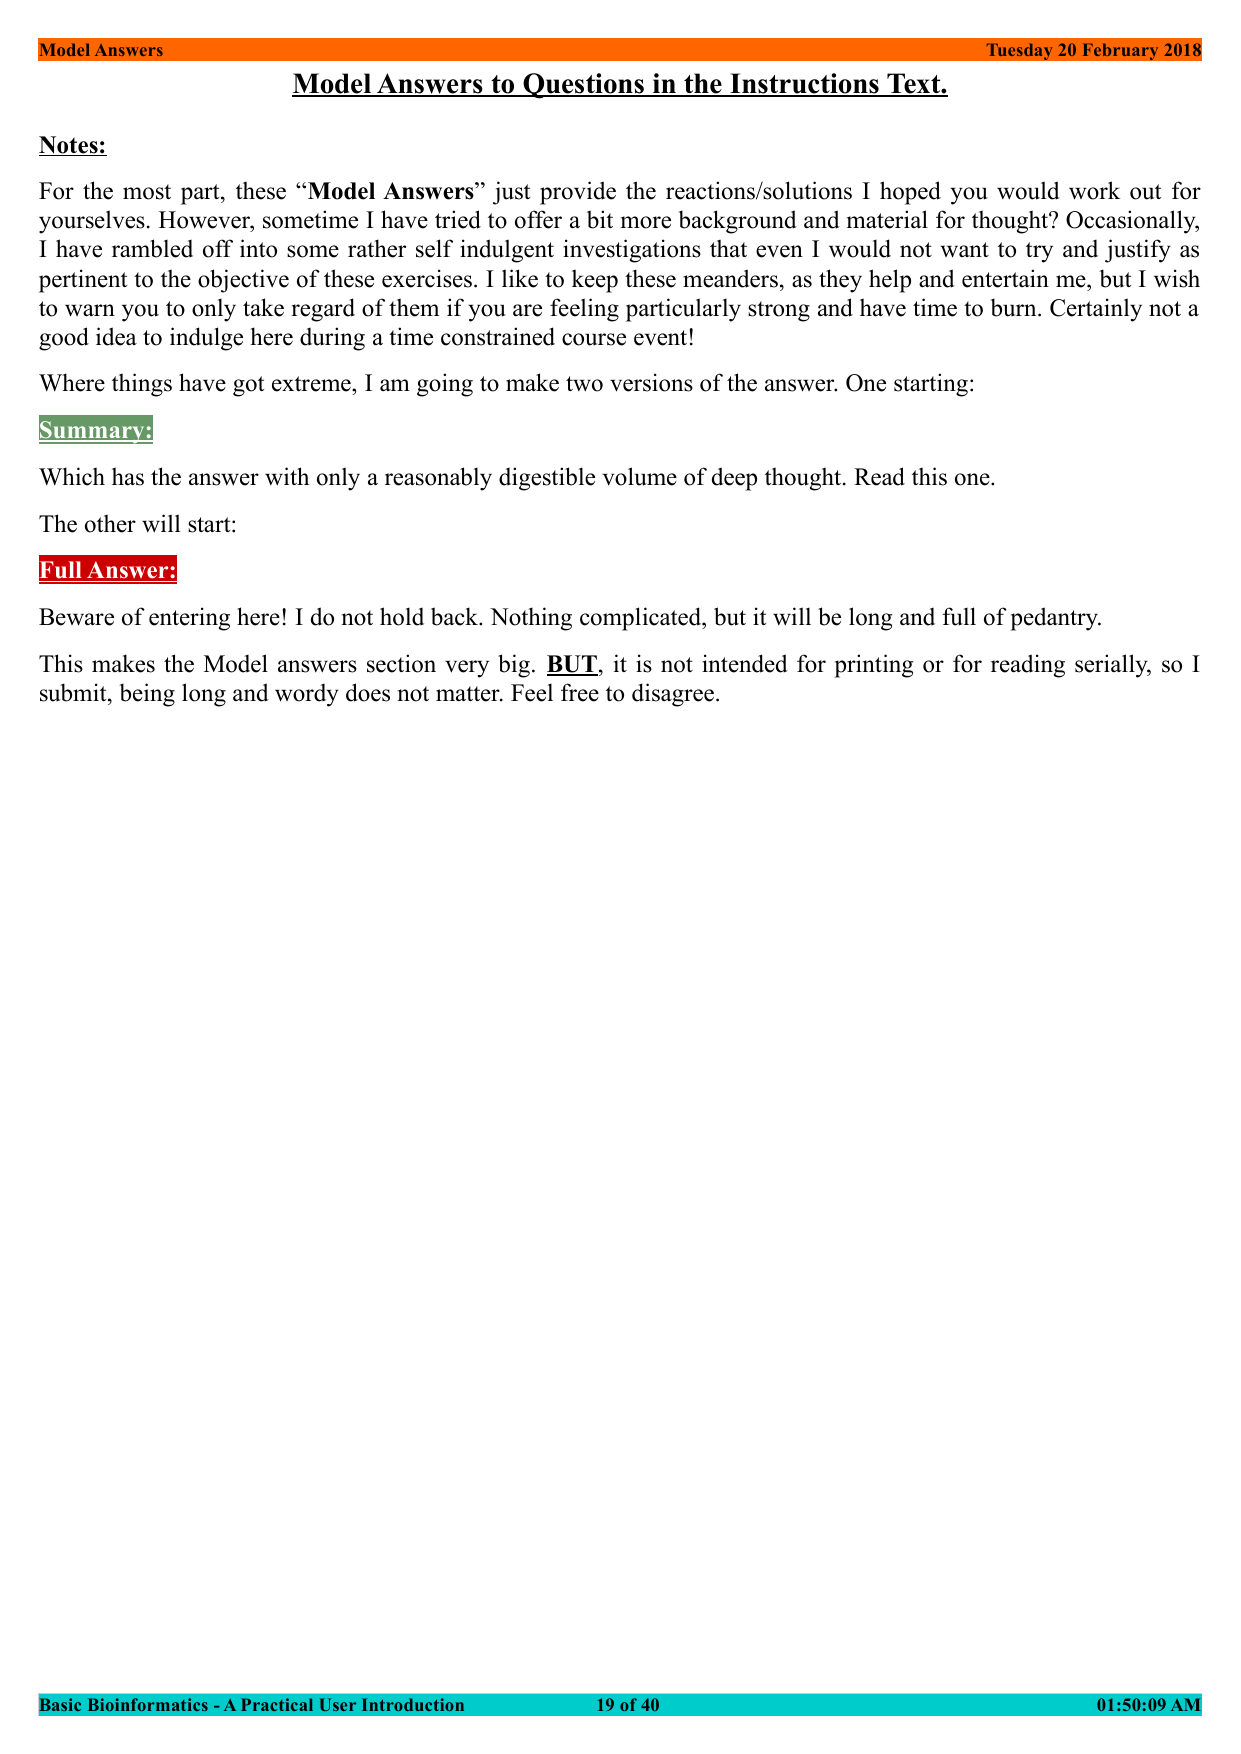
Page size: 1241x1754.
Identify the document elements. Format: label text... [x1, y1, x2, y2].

text Full Answer: [38, 555, 1202, 584]
text Model Answers to Questions in the Instructions Text. [38, 66, 1202, 100]
text Which has the answer with only a reasonably digestible volume of deep thought. Read this one. [38, 462, 1202, 491]
text Beware of entering here! I do not hold back. Nothing complicated, but it will be long and full of pedantry. [38, 602, 1202, 631]
text Summary: [38, 415, 1202, 444]
text Where things have got extreme, I am going to make two versions of the answer. One starting: [38, 368, 1202, 397]
text For the most part, these “Model Answers” just provide the reactions/solutions I hoped you would work out for yourselves. However, sometime I have tried to offer a bit more background and material for thought? Occasionally, I have rambled off into some rather self indulgent investigations that even I would not want to try and justify as pertinent to the objective of these exercises. I like to keep these meanders, as they help and entertain me, but I wish to warn you to only take regard of them if you are feeling particularly strong and have time to burn. Certainly not a good idea to indulge here during a time constrained course event! [38, 176, 1202, 351]
text The other will start: [38, 509, 1202, 538]
text This makes the Model answers section very big. BUT, it is not intended for printing or for reading serially, so I submit, being long and wordy does not matter. Feel free to disagree. [38, 649, 1202, 707]
text Notes: [38, 129, 1202, 158]
